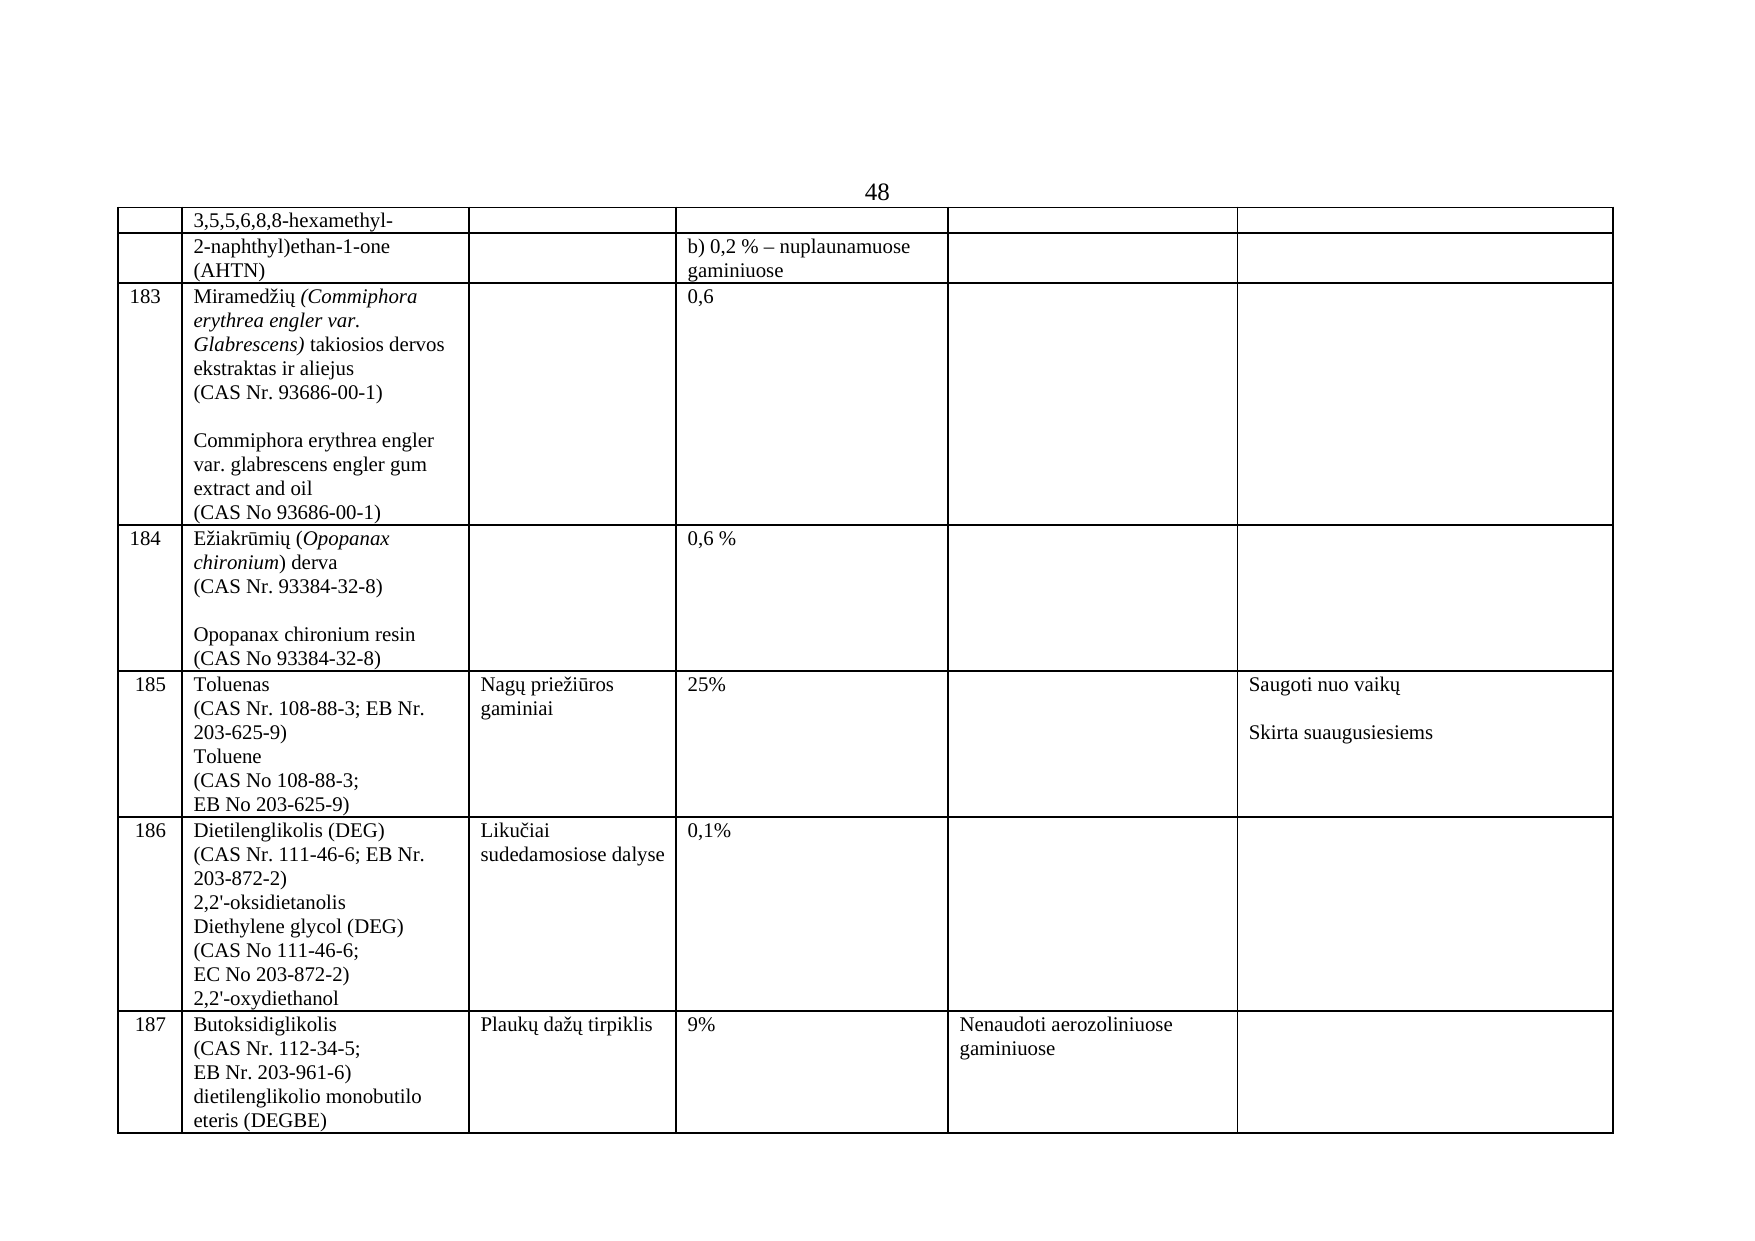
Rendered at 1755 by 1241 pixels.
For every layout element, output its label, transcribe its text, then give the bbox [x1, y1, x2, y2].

table_cell [949, 672, 1237, 816]
table_cell Saugoti nuo vaikų Skirta suaugusiesiems [1238, 672, 1612, 816]
table_cell Miramedžių (Commiphora erythrea engler var. Glabrescens) takiosios dervos ekstraktas ir aliejus (CAS Nr. 93686-00-1) Commiphora erythrea engler var. glabrescens engler gum extract and oil (CAS No 93686-00-1) [183, 284, 468, 524]
table_cell [949, 208, 1237, 232]
table_cell [1238, 234, 1612, 282]
table_cell 184 [119, 526, 181, 670]
table_cell [949, 284, 1237, 524]
table_cell 2-naphthyl)ethan-1-one (AHTN) [183, 234, 468, 282]
table_cell 183 [119, 284, 181, 524]
table_cell [119, 208, 181, 232]
table_cell Ežiakrūmių (Opopanax chironium) derva (CAS Nr. 93384-32-8) Opopanax chironium resin (CAS No 93384-32-8) [183, 526, 468, 670]
table_cell [1614, 1010, 1754, 1132]
table_cell Toluenas (CAS Nr. 108-88-3; EB Nr. 203-625-9) Toluene (CAS No 108-88-3; EB No 203-625-9) [183, 672, 468, 816]
table_cell 185 [119, 672, 181, 816]
table_cell Dietilenglikolis (DEG) (CAS Nr. 111-46-6; EB Nr. 203-872-2) 2,2'-oksidietanolis Diethylene glycol (DEG) (CAS No 111-46-6; EC No 203-872-2) 2,2'-oxydiethanol [183, 818, 468, 1010]
table_cell [1614, 207, 1754, 232]
table_cell [949, 818, 1237, 1010]
table_cell 9% [677, 1012, 947, 1132]
table_cell [470, 526, 675, 670]
table_cell [1238, 818, 1612, 1010]
table_cell 0,6 [677, 284, 947, 524]
table_cell 187 [119, 1012, 181, 1132]
table_cell 0,1% [677, 818, 947, 1010]
table_cell [1238, 284, 1612, 524]
table_cell [1238, 1012, 1612, 1132]
table_cell [119, 234, 181, 282]
table_cell 0,6 % [677, 526, 947, 670]
table_cell [1614, 670, 1754, 816]
table_cell [1238, 526, 1612, 670]
table_cell Plaukų dažų tirpiklis [470, 1012, 675, 1132]
table_cell [470, 284, 675, 524]
table_cell 3,5,5,6,8,8-hexamethyl- [183, 208, 468, 232]
table_cell [470, 234, 675, 282]
table_cell [1614, 524, 1754, 670]
table_cell Nenaudoti aerozoliniuose gaminiuose [949, 1012, 1237, 1132]
table_cell Nagų priežiūros gaminiai [470, 672, 675, 816]
table_cell 186 [119, 818, 181, 1010]
table_cell [1614, 232, 1754, 282]
table_cell [1238, 208, 1612, 232]
table_cell [1614, 816, 1754, 1010]
table_cell Butoksidiglikolis (CAS Nr. 112-34-5; EB Nr. 203-961-6) dietilenglikolio monobutilo eteris (DEGBE) [183, 1012, 468, 1132]
table_cell Likučiai sudedamosiose dalyse [470, 818, 675, 1010]
table_cell [677, 208, 947, 232]
table_cell 25% [677, 672, 947, 816]
table_cell [949, 526, 1237, 670]
table_cell [470, 208, 675, 232]
table_cell b) 0,2 % – nuplaunamuose gaminiuose [677, 234, 947, 282]
table_cell [949, 234, 1237, 282]
table_cell [1614, 282, 1754, 524]
